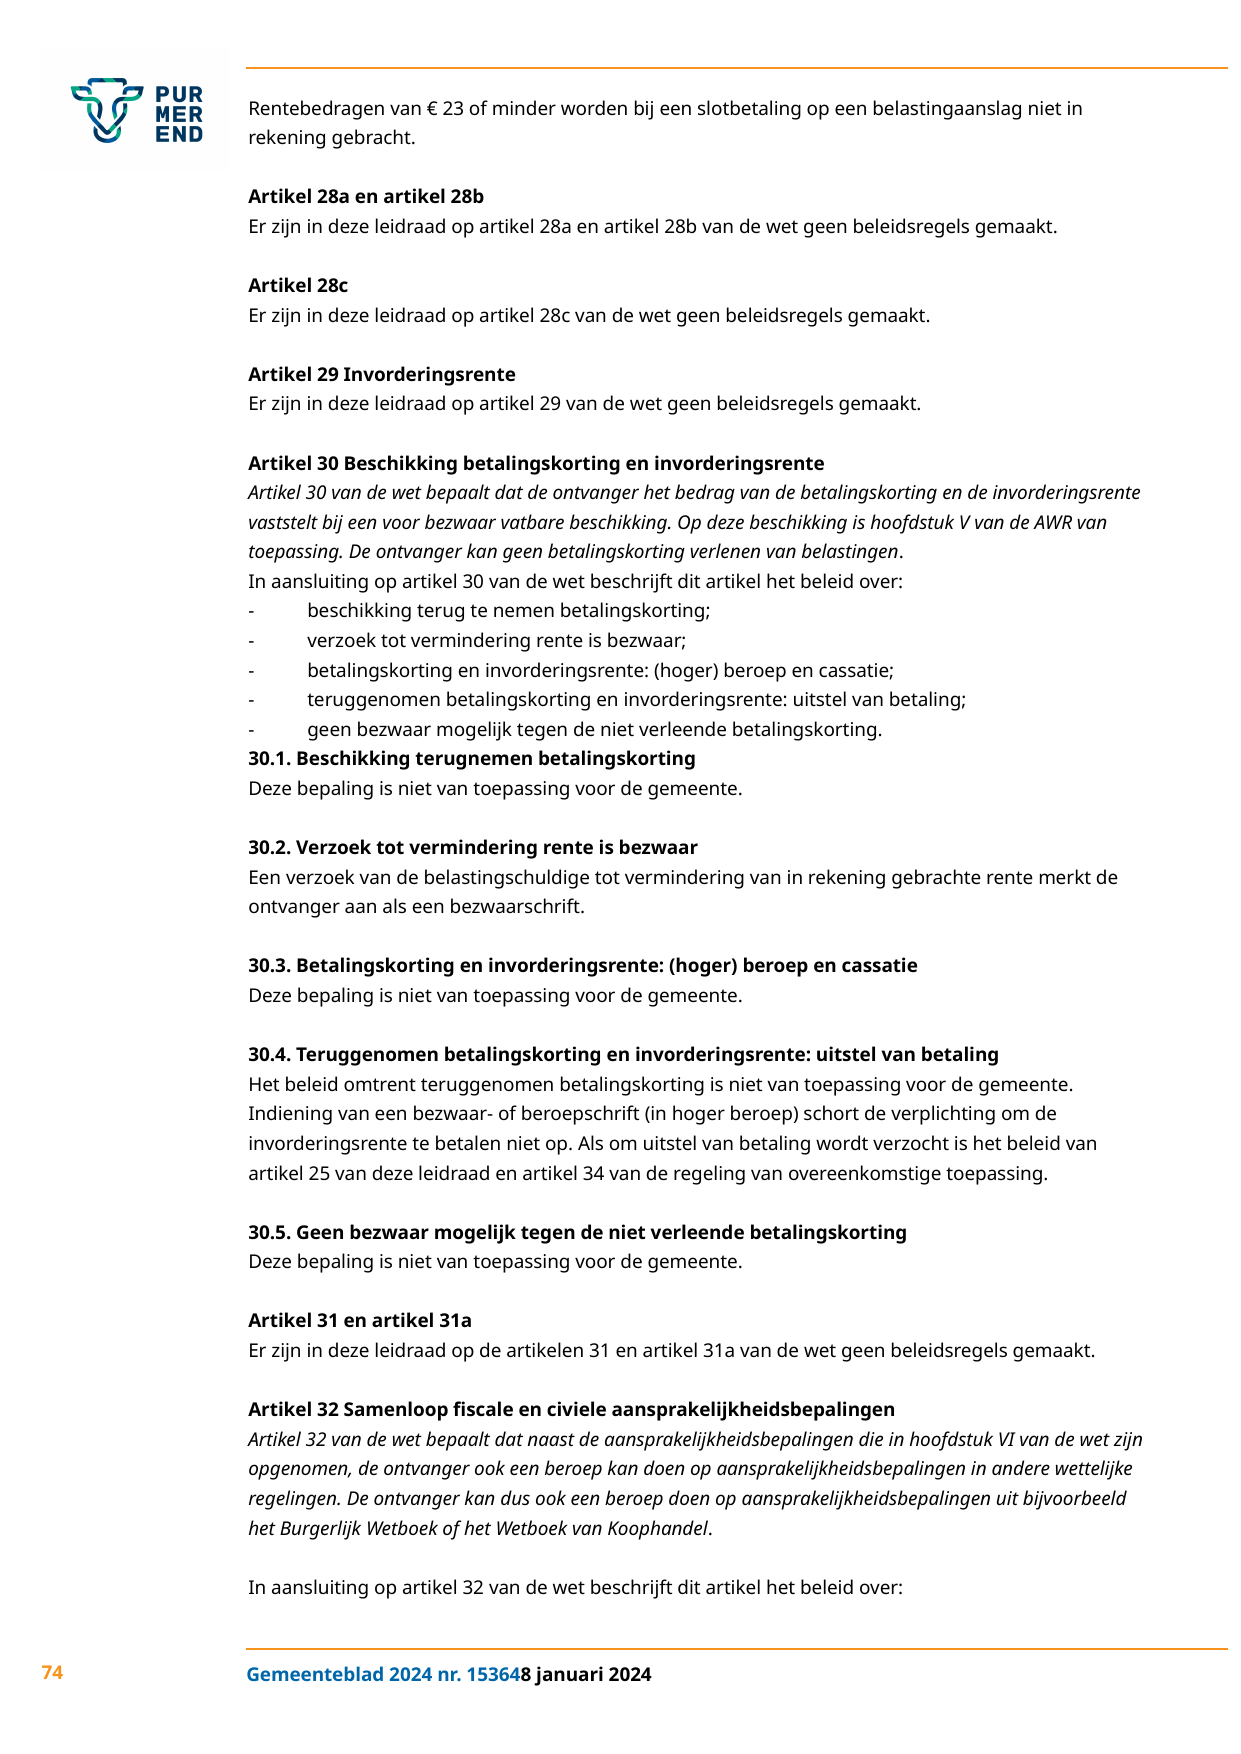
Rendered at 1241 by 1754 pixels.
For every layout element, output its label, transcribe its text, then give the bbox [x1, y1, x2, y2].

list verzoek tot vermindering rente is bezwaar; [248, 627, 1152, 653]
text Indiening van een bezwaar- of beroepschrift (in hoger beroep) schort de verplichting om de invorderingsrente te betalen niet op. Als om uitstel van betaling wordt verzocht is het beleid van artikel 25 van deze leidraad en artikel 34 van de regeling van overeenkomstige toepassing. [248, 1101, 1152, 1186]
text 30.4. Teruggenomen betalingskorting en invorderingsrente: uitstel van betaling [248, 1041, 1152, 1067]
text Er zijn in deze leidraad op artikel 28c van de wet geen beleidsregels gemaakt. [248, 302, 1152, 328]
text Er zijn in deze leidraad op artikel 29 van de wet geen beleidsregels gemaakt. [248, 391, 1152, 416]
text Artikel 30 van de wet bepaalt dat de ontvanger het bedrag van de betalingskorting en de invorderingsrente vaststelt bij een voor bezwaar vatbare beschikking. Op deze beschikking is hoofdstuk V van de AWR van toepassing. De ontvanger kan geen betalingskorting verlenen van belastingen. [248, 479, 1152, 564]
text Artikel 28c [248, 272, 1152, 298]
text In aansluiting op artikel 32 van de wet beschrijft dit artikel het beleid over: [248, 1574, 1152, 1600]
text Artikel 32 Samenloop fiscale en civiele aansprakelijkheidsbepalingen [248, 1396, 1152, 1422]
text Artikel 29 Invorderingsrente [248, 361, 1152, 387]
text Er zijn in deze leidraad op artikel 28a en artikel 28b van de wet geen beleidsregels gemaakt. [248, 213, 1152, 239]
text 30.5. Geen bezwaar mogelijk tegen de niet verleende betalingskorting [248, 1219, 1152, 1245]
text Deze bepaling is niet van toepassing voor de gemeente. [248, 775, 1152, 801]
text 30.1. Beschikking terugnemen betalingskorting [248, 746, 1152, 771]
text Deze bepaling is niet van toepassing voor de gemeente. [248, 1248, 1152, 1274]
list geen bezwaar mogelijk tegen de niet verleende betalingskorting. [248, 716, 1152, 742]
text Het beleid omtrent teruggenomen betalingskorting is niet van toepassing voor de gemeente. [248, 1071, 1152, 1097]
picture [41, 47, 231, 172]
text In aansluiting op artikel 30 van de wet beschrijft dit artikel het beleid over: [248, 568, 1152, 594]
text Artikel 28a en artikel 28b [248, 183, 1152, 209]
list betalingskorting en invorderingsrente: (hoger) beroep en cassatie; [248, 657, 1152, 683]
text Artikel 31 en artikel 31a [248, 1308, 1152, 1333]
text Er zijn in deze leidraad op de artikelen 31 en artikel 31a van de wet geen beleidsregels gemaakt. [248, 1337, 1152, 1363]
list beschikking terug te nemen betalingskorting; [248, 598, 1152, 623]
list teruggenomen betalingskorting en invorderingsrente: uitstel van betaling; [248, 686, 1152, 712]
text 30.3. Betalingskorting en invorderingsrente: (hoger) beroep en cassatie [248, 953, 1152, 978]
text Deze bepaling is niet van toepassing voor de gemeente. [248, 982, 1152, 1008]
text 30.2. Verzoek tot vermindering rente is bezwaar [248, 834, 1152, 860]
text Rentebedragen van € 23 of minder worden bij een slotbetaling op een belastingaanslag niet in rekening gebracht. [248, 95, 1152, 150]
text Een verzoek van de belastingschuldige tot vermindering van in rekening gebrachte rente merkt de ontvanger aan als een bezwaarschrift. [248, 864, 1152, 919]
text Artikel 30 Beschikking betalingskorting en invorderingsrente [248, 450, 1152, 476]
text Artikel 32 van de wet bepaalt dat naast de aansprakelijkheidsbepalingen die in hoofdstuk VI van de wet zijn opgenomen, de ontvanger ook een beroep kan doen op aansprakelijkheidsbepalingen in andere wettelijke regelingen. De ontvanger kan dus ook een beroep doen op aansprakelijkheidsbepalingen uit bijvoorbeeld het Burgerlijk Wetboek of het Wetboek van Koophandel. [248, 1426, 1152, 1541]
